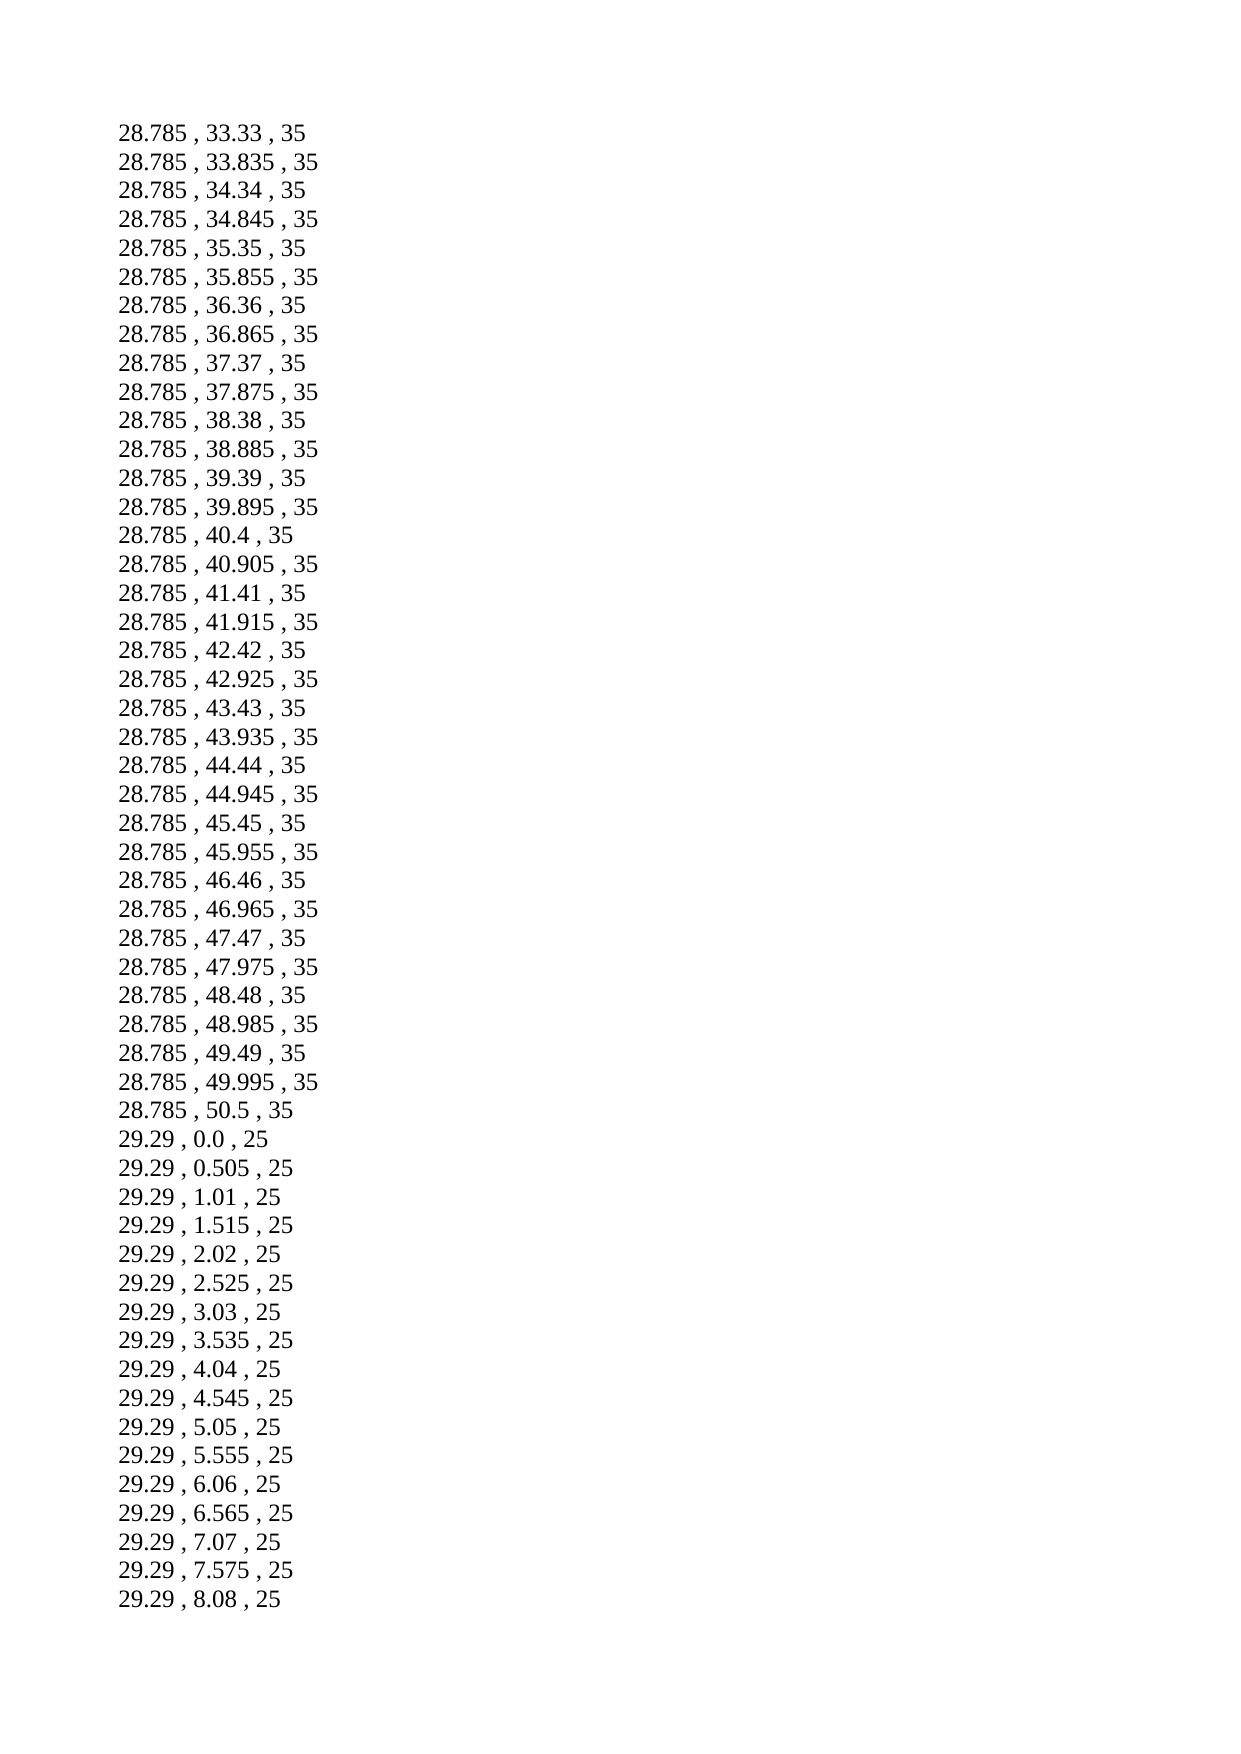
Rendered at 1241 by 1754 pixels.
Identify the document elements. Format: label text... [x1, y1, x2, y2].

text 29.29 , 7.07 , 25 [118, 1527, 1122, 1556]
text 28.785 , 41.41 , 35 [118, 578, 1122, 607]
text 28.785 , 40.905 , 35 [118, 549, 1122, 578]
text 29.29 , 2.525 , 25 [118, 1268, 1122, 1297]
text 28.785 , 48.48 , 35 [118, 981, 1122, 1009]
text 28.785 , 34.845 , 35 [118, 204, 1122, 233]
text 28.785 , 36.36 , 35 [118, 291, 1122, 319]
text 29.29 , 5.555 , 25 [118, 1441, 1122, 1469]
text 29.29 , 0.505 , 25 [118, 1153, 1122, 1182]
text 28.785 , 38.885 , 35 [118, 434, 1122, 463]
text 28.785 , 45.955 , 35 [118, 837, 1122, 866]
text 29.29 , 2.02 , 25 [118, 1239, 1122, 1268]
text 28.785 , 43.43 , 35 [118, 693, 1122, 722]
text 29.29 , 3.535 , 25 [118, 1326, 1122, 1354]
text 28.785 , 47.47 , 35 [118, 923, 1122, 952]
text 29.29 , 1.01 , 25 [118, 1182, 1122, 1211]
text 28.785 , 44.44 , 35 [118, 751, 1122, 779]
text 29.29 , 4.545 , 25 [118, 1383, 1122, 1412]
text 28.785 , 45.45 , 35 [118, 808, 1122, 837]
text 28.785 , 42.42 , 35 [118, 636, 1122, 664]
text 29.29 , 5.05 , 25 [118, 1412, 1122, 1441]
text 28.785 , 33.33 , 35 [118, 118, 1122, 147]
text 28.785 , 35.35 , 35 [118, 233, 1122, 262]
text 28.785 , 44.945 , 35 [118, 779, 1122, 808]
text 29.29 , 4.04 , 25 [118, 1354, 1122, 1383]
text 29.29 , 6.565 , 25 [118, 1498, 1122, 1527]
text 28.785 , 49.995 , 35 [118, 1067, 1122, 1096]
text 28.785 , 49.49 , 35 [118, 1038, 1122, 1067]
text 28.785 , 39.895 , 35 [118, 492, 1122, 521]
text 28.785 , 41.915 , 35 [118, 607, 1122, 636]
text 29.29 , 7.575 , 25 [118, 1556, 1122, 1584]
text 28.785 , 37.875 , 35 [118, 377, 1122, 406]
text 28.785 , 38.38 , 35 [118, 406, 1122, 434]
text 29.29 , 1.515 , 25 [118, 1211, 1122, 1239]
text 28.785 , 43.935 , 35 [118, 722, 1122, 751]
text 28.785 , 35.855 , 35 [118, 262, 1122, 291]
text 28.785 , 42.925 , 35 [118, 664, 1122, 693]
text 29.29 , 0.0 , 25 [118, 1124, 1122, 1153]
text 29.29 , 6.06 , 25 [118, 1469, 1122, 1498]
text 29.29 , 3.03 , 25 [118, 1297, 1122, 1326]
text 28.785 , 40.4 , 35 [118, 521, 1122, 549]
text 28.785 , 36.865 , 35 [118, 319, 1122, 348]
text 28.785 , 34.34 , 35 [118, 176, 1122, 204]
text 29.29 , 8.08 , 25 [118, 1584, 1122, 1613]
text 28.785 , 37.37 , 35 [118, 348, 1122, 377]
text 28.785 , 47.975 , 35 [118, 952, 1122, 981]
text 28.785 , 46.46 , 35 [118, 866, 1122, 894]
text 28.785 , 48.985 , 35 [118, 1009, 1122, 1038]
text 28.785 , 33.835 , 35 [118, 147, 1122, 176]
text 28.785 , 39.39 , 35 [118, 463, 1122, 492]
text 28.785 , 46.965 , 35 [118, 894, 1122, 923]
text 28.785 , 50.5 , 35 [118, 1096, 1122, 1124]
